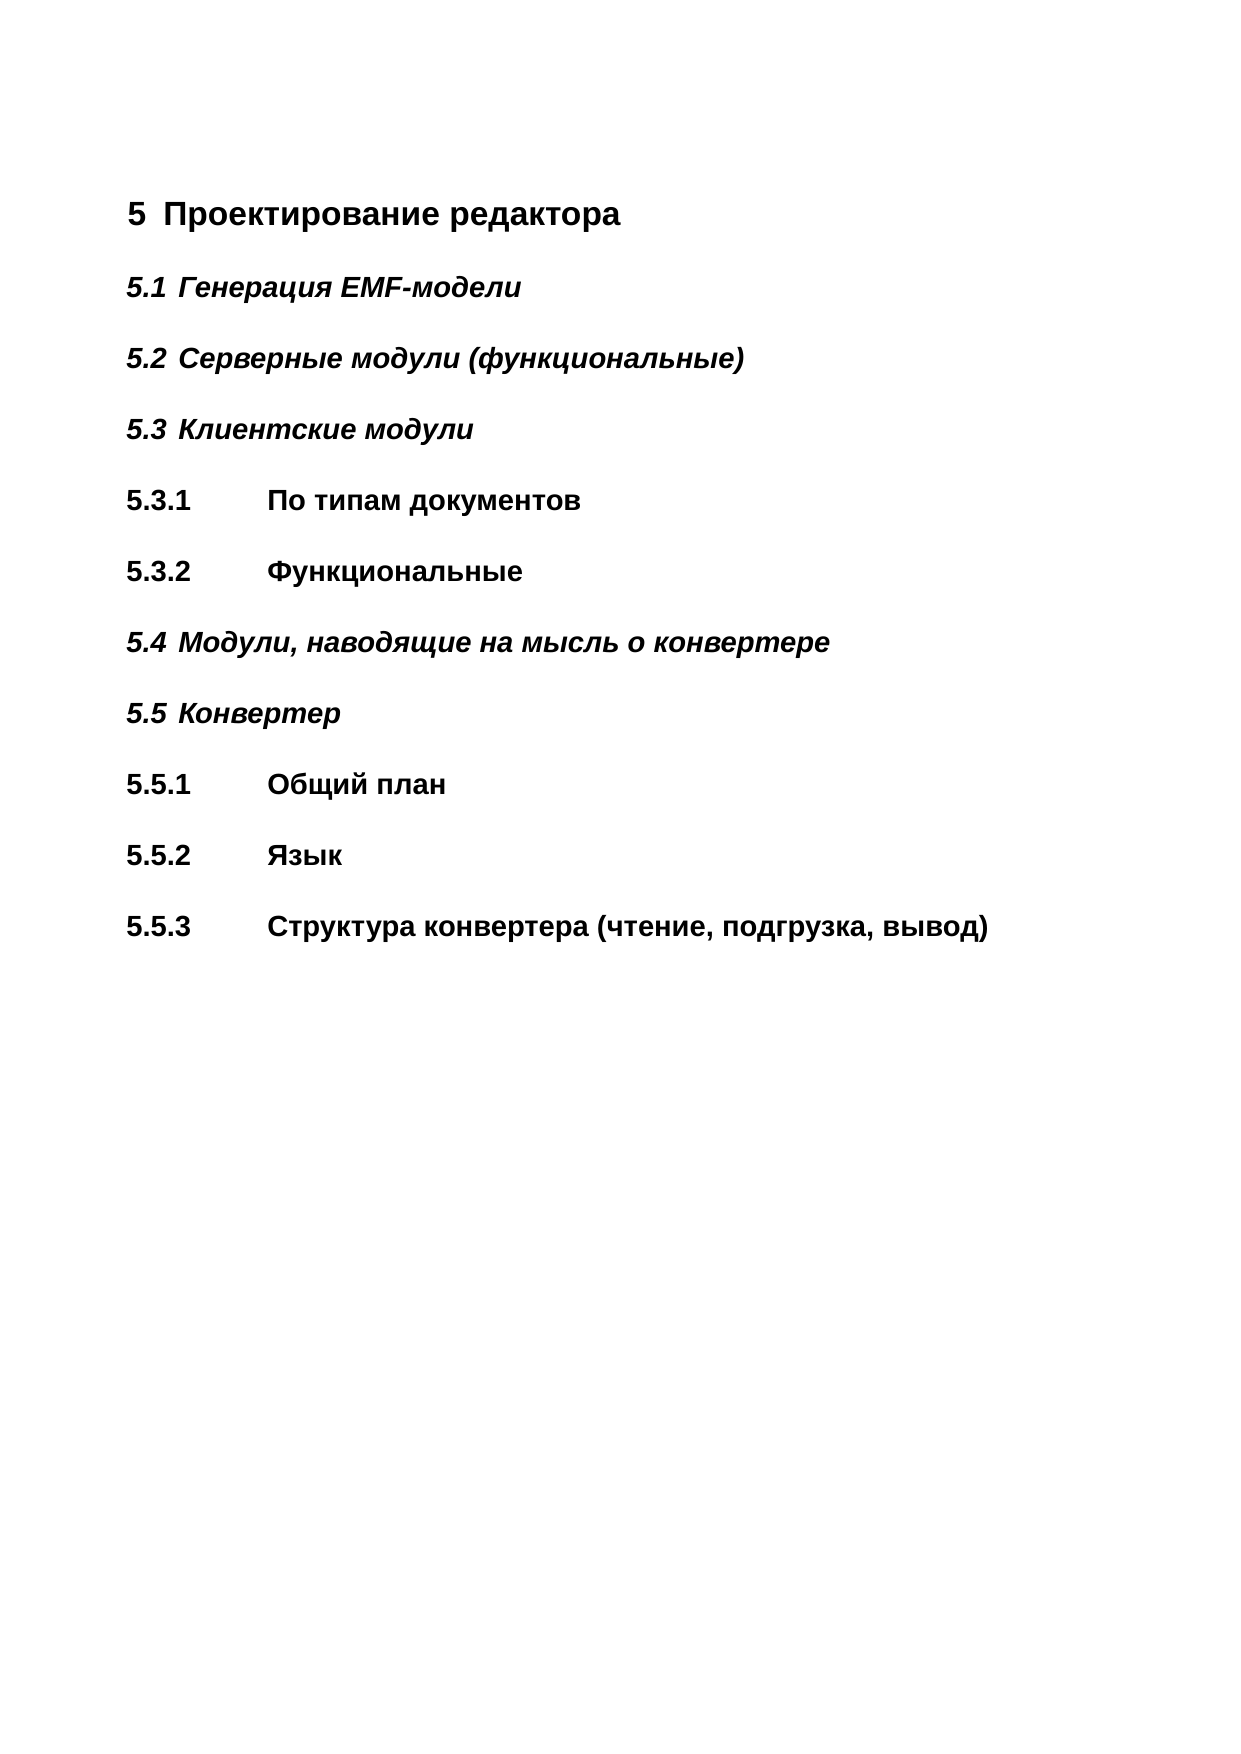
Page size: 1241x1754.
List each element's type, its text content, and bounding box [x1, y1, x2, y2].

subtitle Генерация EMF-модели [118, 270, 1122, 304]
subtitle По типам документов [118, 483, 1122, 517]
subtitle Язык [118, 838, 1122, 872]
subtitle Структура конвертера (чтение, подгрузка, вывод) [118, 909, 1122, 943]
subtitle Серверные модули (функциональные) [118, 341, 1122, 375]
subtitle Конвертер [118, 696, 1122, 730]
subtitle Проектирование редактора [118, 194, 1122, 233]
subtitle Общий план [118, 767, 1122, 801]
subtitle Функциональные [118, 554, 1122, 588]
subtitle Модули, наводящие на мысль о конвертере [118, 625, 1122, 659]
subtitle Клиентские модули [118, 412, 1122, 446]
